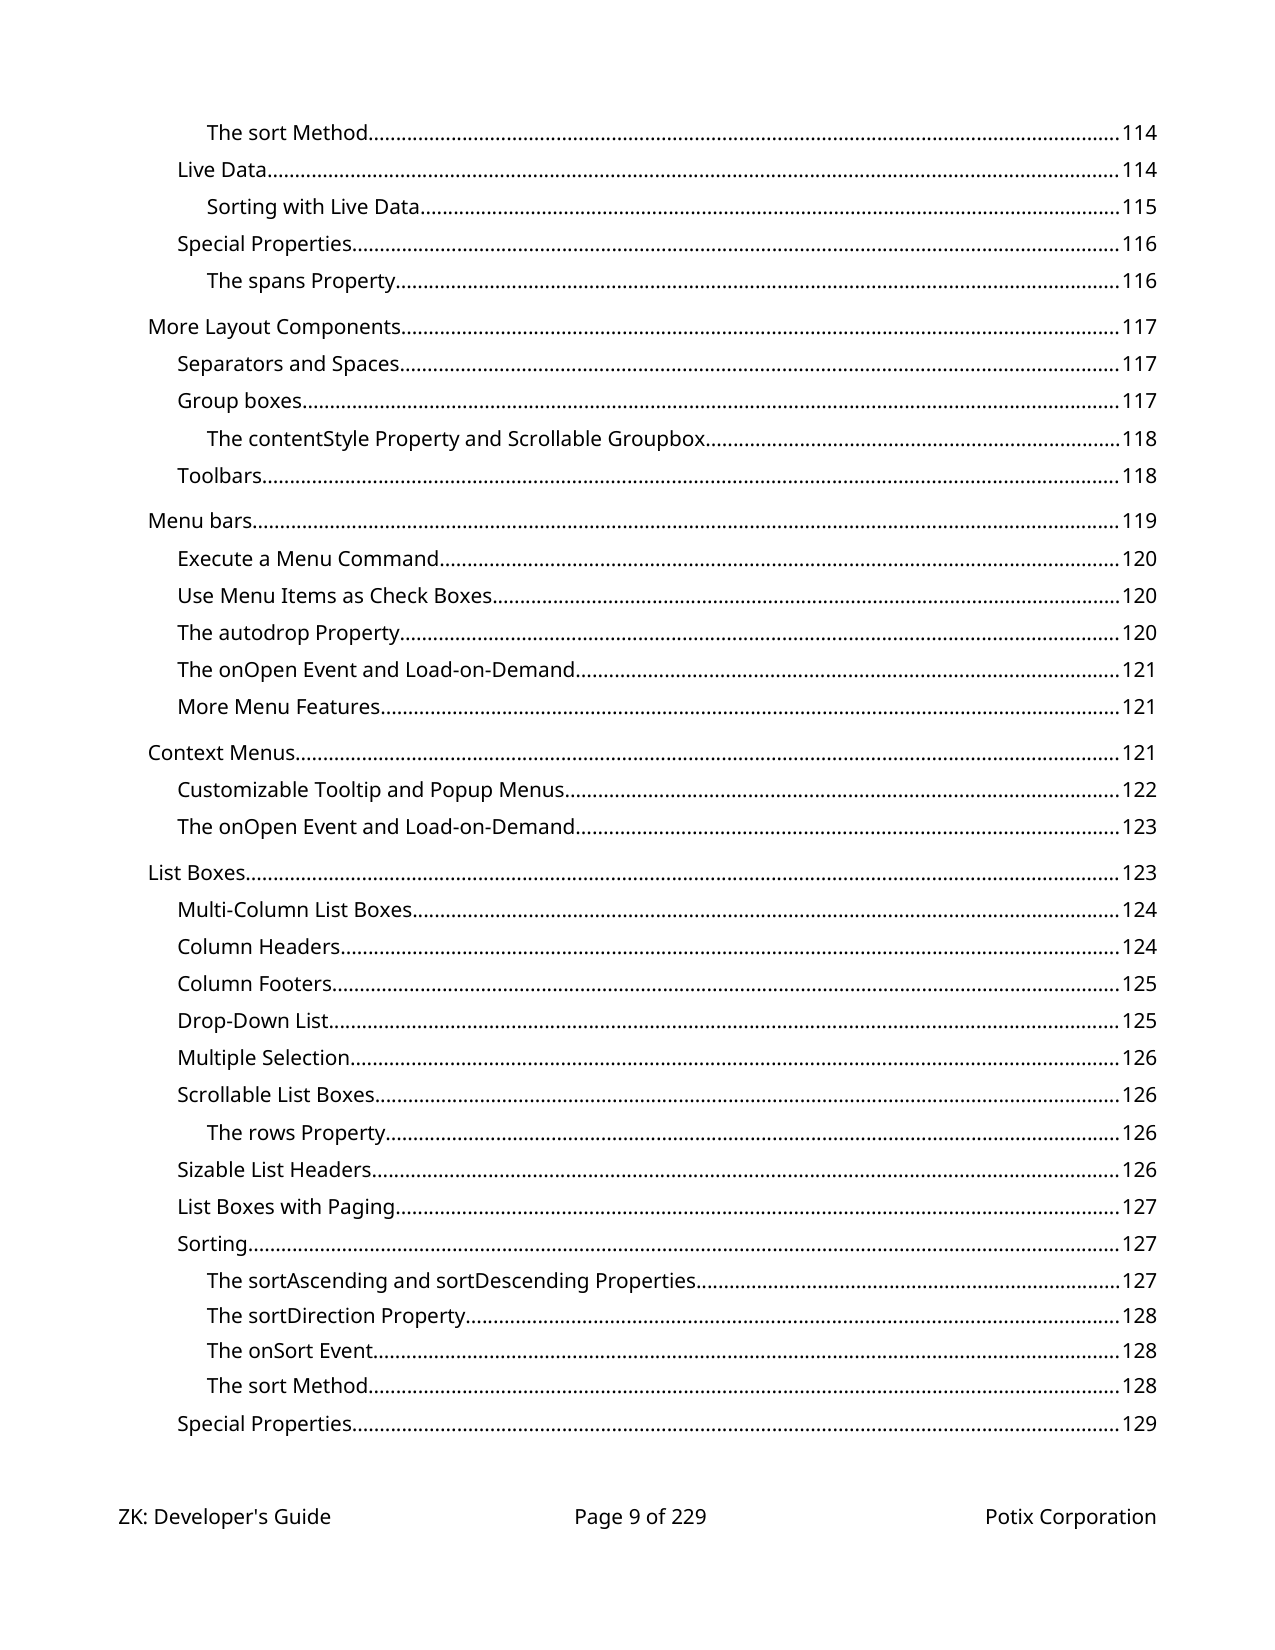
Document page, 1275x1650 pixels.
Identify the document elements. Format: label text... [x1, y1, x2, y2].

text Live Data 114 [177, 155, 1157, 183]
text Separators and Spaces 117 [177, 349, 1157, 378]
text The onOpen Event and Load-on-Demand 121 [177, 655, 1157, 683]
text Execute a Menu Command 120 [177, 544, 1157, 572]
text Toolbars 118 [177, 461, 1157, 489]
text Scrollable List Boxes 126 [177, 1081, 1157, 1109]
text Menu bars 119 [148, 507, 1157, 535]
text Use Menu Items as Check Boxes 120 [177, 581, 1157, 609]
text The onOpen Event and Load-on-Demand 123 [177, 812, 1157, 840]
text The sort Method 128 [207, 1372, 1157, 1400]
text The sortAscending and sortDescending Properties 127 [207, 1266, 1157, 1294]
text Multi-Column List Boxes 124 [177, 895, 1157, 923]
text Multiple Selection 126 [177, 1043, 1157, 1072]
text Group boxes 117 [177, 387, 1157, 415]
text Special Properties 116 [177, 229, 1157, 258]
text List Boxes with Paging 127 [177, 1192, 1157, 1220]
text Sorting 127 [177, 1229, 1157, 1257]
text Sizable List Headers 126 [177, 1155, 1157, 1183]
text Column Footers 125 [177, 969, 1157, 998]
text The rows Property 126 [207, 1118, 1157, 1146]
text More Menu Features 121 [177, 692, 1157, 720]
text Special Properties 129 [177, 1409, 1157, 1437]
text Sorting with Live Data 115 [207, 192, 1157, 221]
text The contentStyle Property and Scrollable Groupbox 118 [207, 424, 1157, 452]
text Customizable Tooltip and Popup Menus 122 [177, 775, 1157, 803]
text The onSort Event 128 [207, 1336, 1157, 1365]
text The sort Method 114 [207, 118, 1157, 146]
text More Layout Components 117 [148, 312, 1157, 341]
text The autodrop Property 120 [177, 618, 1157, 646]
text Column Headers 124 [177, 932, 1157, 961]
text The sortDirection Property 128 [207, 1301, 1157, 1329]
text Drop-Down List 125 [177, 1006, 1157, 1035]
text Context Menus 121 [148, 738, 1157, 766]
text List Boxes 123 [148, 858, 1157, 886]
text The spans Property 116 [207, 266, 1157, 295]
